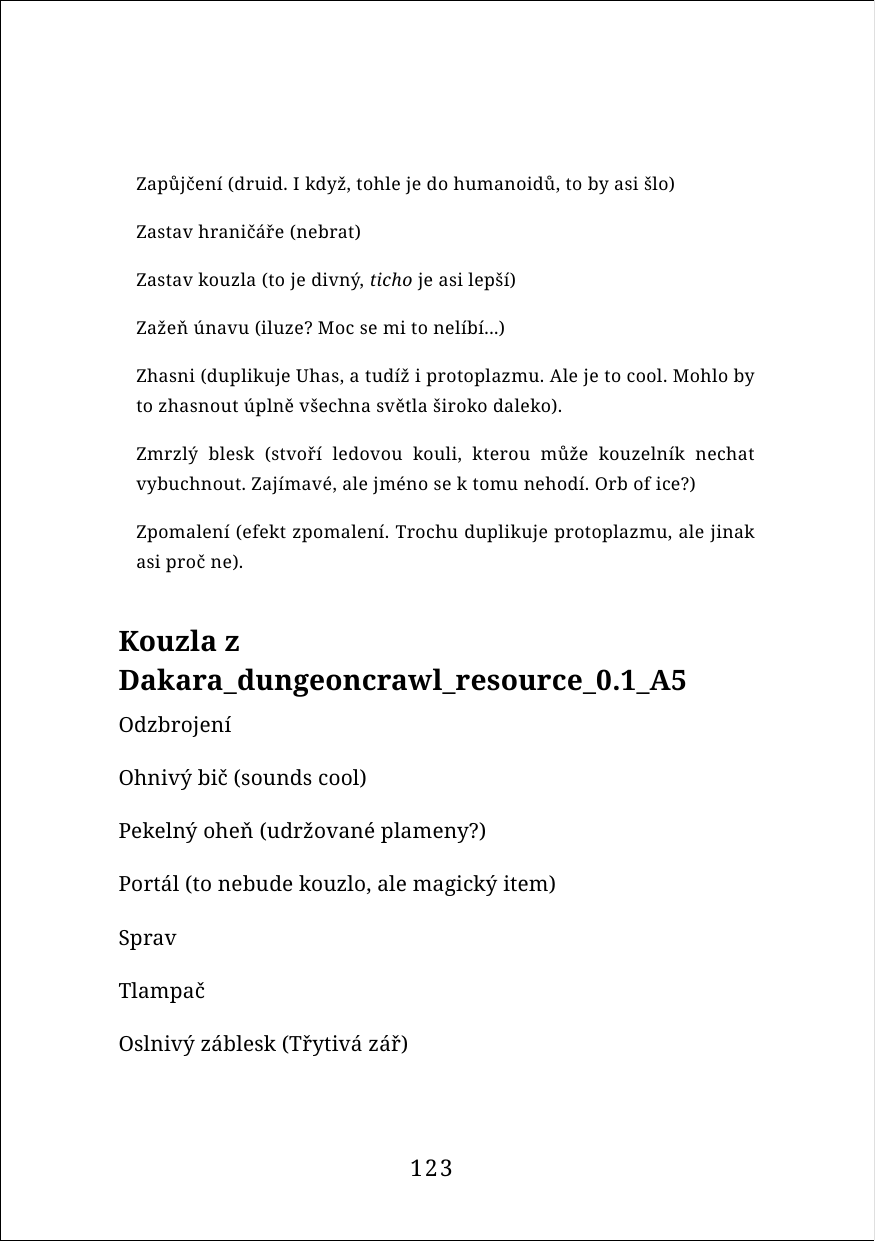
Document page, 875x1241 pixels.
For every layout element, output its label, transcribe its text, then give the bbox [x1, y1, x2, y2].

text Zmrzlý blesk (stvoří ledovou kouli, kterou může kouzelník nechat vybuchnout. Zajímavé, ale jméno se k tomu nehodí. Orb of ice?) [136, 442, 756, 496]
text Ohnivý bič (sounds cool) [118, 763, 756, 792]
text Zpomalení (efekt zpomalení. Trochu duplikuje protoplazmu, ale jinak asi proč ne). [136, 520, 756, 574]
text Zažeň únavu (iluze? Moc se mi to nelíbí...) [136, 316, 756, 340]
text Odzbrojení [118, 710, 756, 738]
text Oslnivý záblesk (Třytivá zář) [118, 1029, 756, 1058]
text Zhasni (duplikuje Uhas, a tudíž i protoplazmu. Ale je to cool. Mohlo by to zhasnout úplně všechna světla široko daleko). [136, 363, 756, 418]
text Tlampač [118, 976, 756, 1004]
text Portál (to nebude kouzlo, ale magický item) [118, 869, 756, 898]
text Zastav kouzla (to je divný, ticho je asi lepší) [136, 268, 756, 292]
text Zapůjčení (druid. I když, tohle je do humanoidů, to by asi šlo) [136, 172, 756, 196]
subtitle Kouzla z Dakara_dungeoncrawl_resource_0.1_A5 [118, 621, 756, 698]
text Pekelný oheň (udržované plameny?) [118, 816, 756, 845]
text Zastav hraničáře (nebrat) [136, 220, 756, 244]
text Sprav [118, 923, 756, 951]
